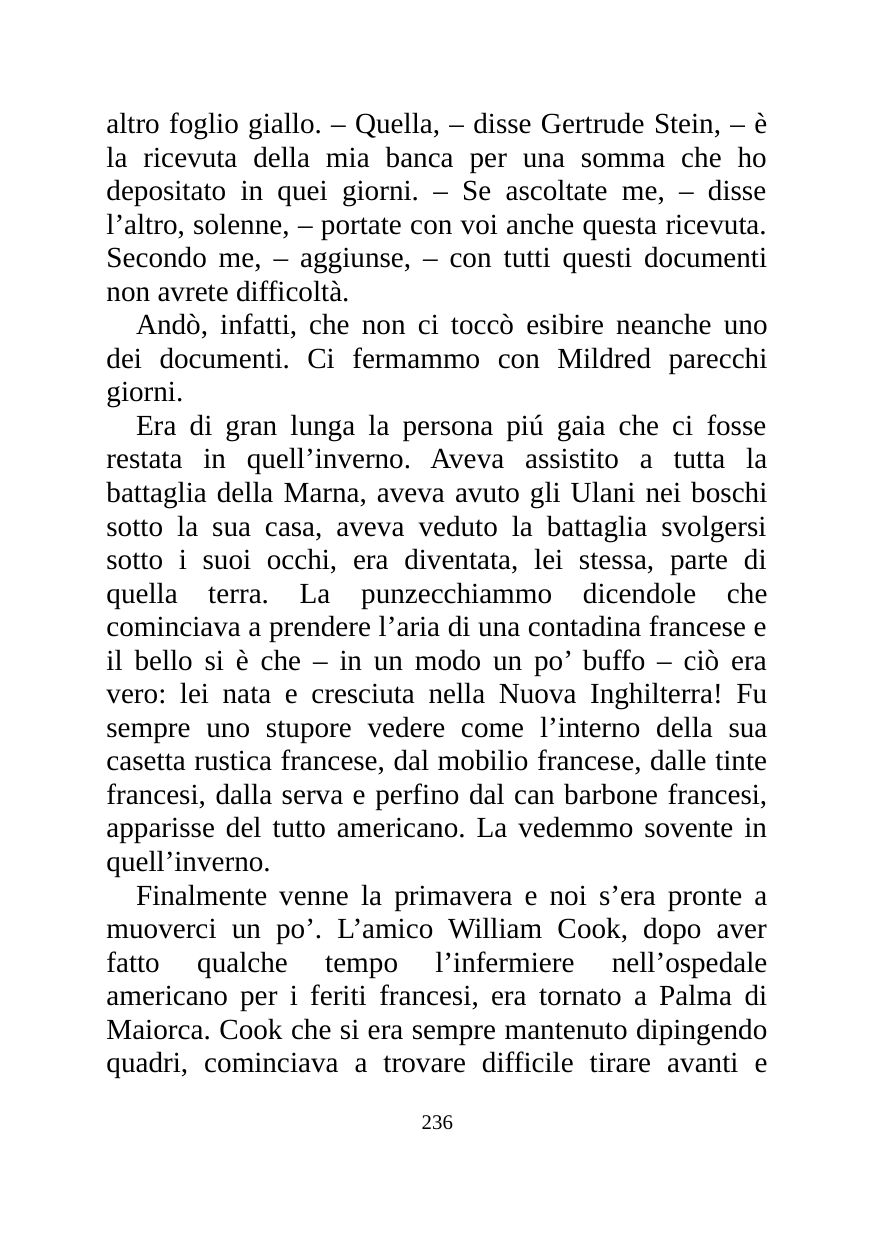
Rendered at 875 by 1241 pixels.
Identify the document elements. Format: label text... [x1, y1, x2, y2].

text altro foglio giallo. – Quella, – disse Gertrude Stein, – è la ricevuta della mia banca per una somma che ho depositato in quei giorni. – Se ascoltate me, – disse l’altro, solenne, – portate con voi anche questa ricevuta. Secondo me, – aggiunse, – con tutti questi documenti non avrete difficoltà. [106, 106, 768, 307]
text Andò, infatti, che non ci toccò esibire neanche uno dei documenti. Ci fermammo con Mildred parecchi giorni. [106, 307, 768, 408]
text Era di gran lunga la persona piú gaia che ci fosse restata in quell’inverno. Aveva assistito a tutta la battaglia della Marna, aveva avuto gli Ulani nei boschi sotto la sua casa, aveva veduto la battaglia svolgersi sotto i suoi occhi, era diventata, lei stessa, parte di quella terra. La punzecchiammo dicendole che cominciava a prendere l’aria di una contadina francese e il bello si è che – in un modo un po’ buffo – ciò era vero: lei nata e cresciuta nella Nuova Inghilterra! Fu sempre uno stupore vedere come l’interno della sua casetta rustica francese, dal mobilio francese, dalle tinte francesi, dalla serva e perfino dal can barbone francesi, apparisse del tutto americano. La vedemmo sovente in quell’inverno. [106, 408, 768, 878]
text Finalmente venne la primavera e noi s’era pronte a muoverci un po’. L’amico William Cook, dopo aver fatto qualche tempo l’infermiere nell’ospedale americano per i feriti francesi, era tornato a Palma di Maiorca. Cook che si era sempre mantenuto dipingendo quadri, cominciava a trovare difficile tirare avanti e [106, 878, 768, 1079]
